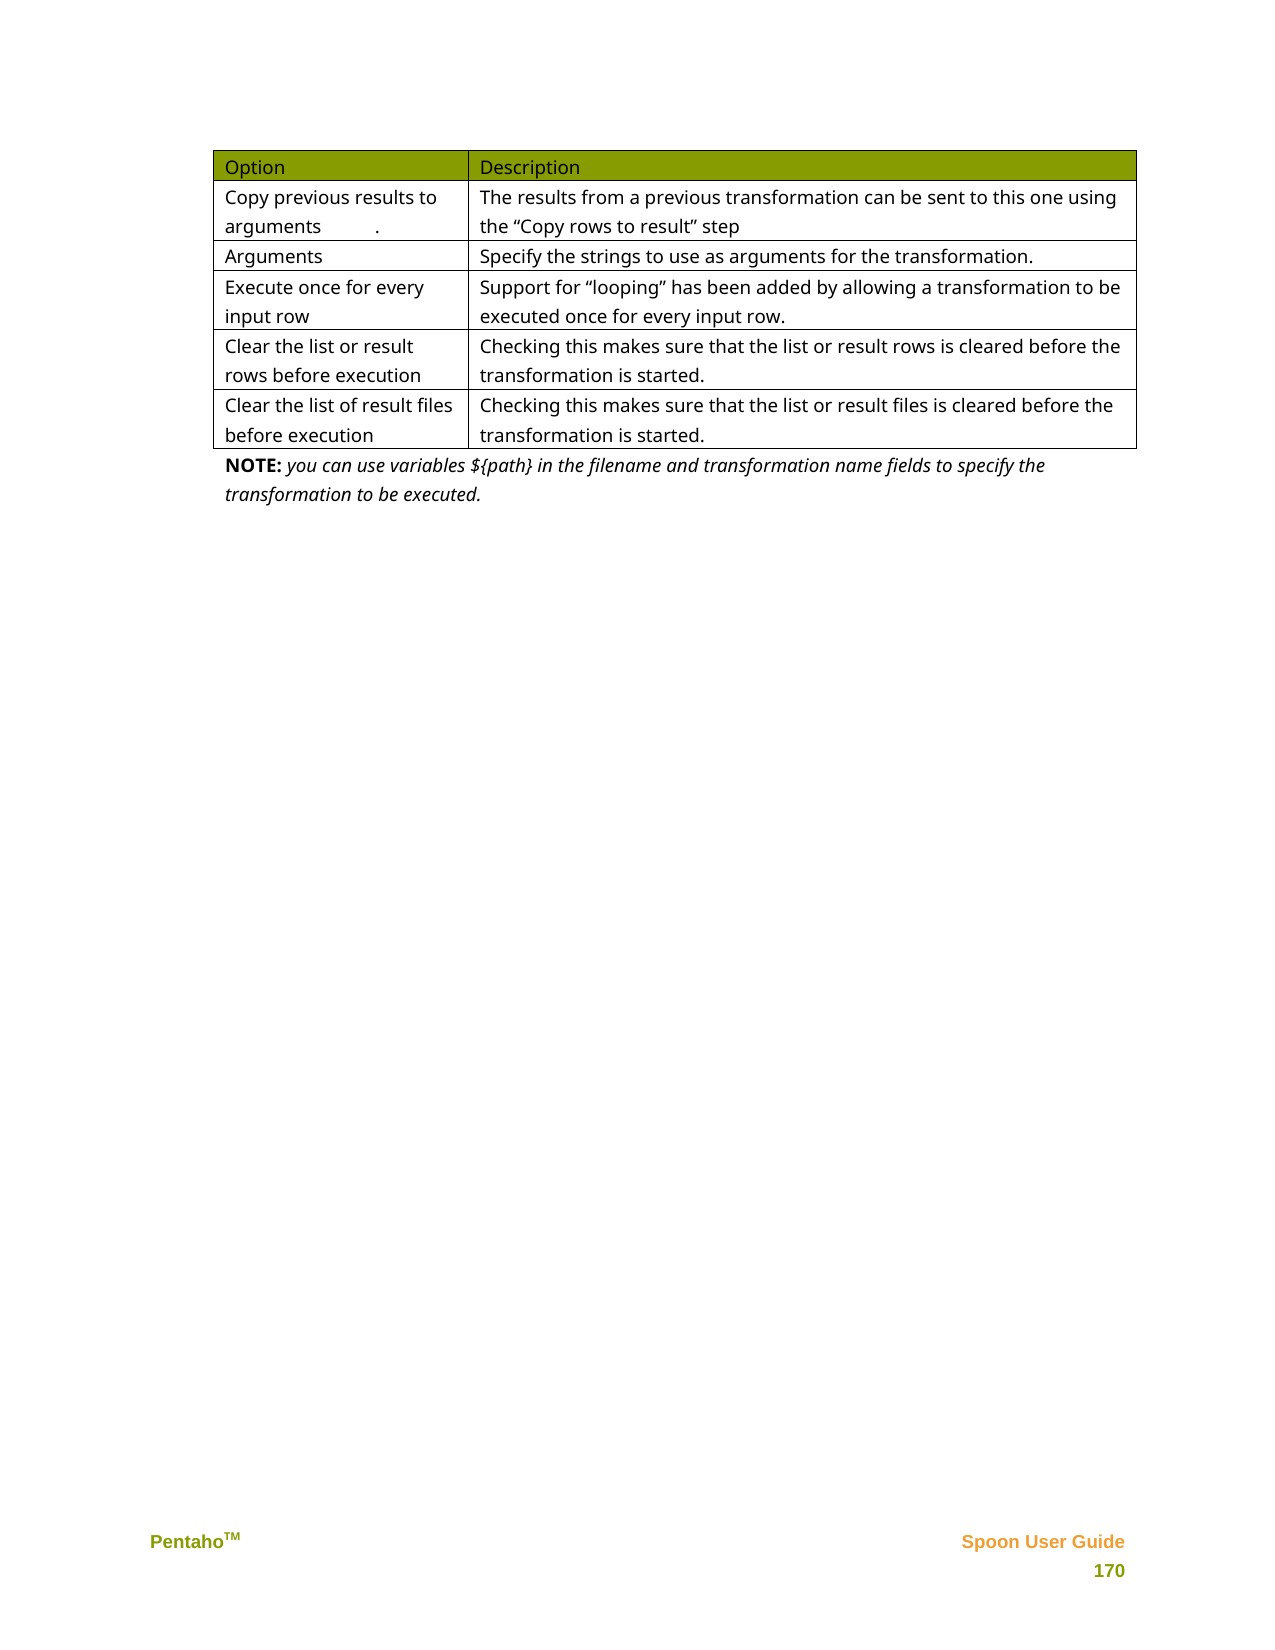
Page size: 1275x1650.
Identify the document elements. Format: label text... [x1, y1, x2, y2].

table_cell Arguments [214, 241, 468, 270]
table_cell The results from a previous transformation can be sent to this one using the “Copy rows to result” step [469, 181, 1136, 239]
table_cell Checking this makes sure that the list or result rows is cleared before the transformation is started. [469, 330, 1136, 388]
table_cell Specify the strings to use as arguments for the transformation. [469, 241, 1136, 270]
table_cell Clear the list or result rows before execution [214, 330, 468, 388]
table_cell Copy previous results to arguments . [214, 181, 468, 239]
table_cell Checking this makes sure that the list or result files is cleared before the transformation is started. [469, 390, 1136, 448]
table_cell Support for “looping” has been added by allowing a transformation to be executed once for every input row. [469, 271, 1136, 329]
table_cell Clear the list of result files before execution [214, 390, 468, 448]
table_cell Execute once for every input row [214, 271, 468, 329]
table_header Option [214, 151, 468, 180]
table_header Description [469, 151, 1136, 180]
text NOTE: you can use variables ${path} in the filename and transformation name fields to specify the transformation to be executed. [225, 449, 1125, 507]
